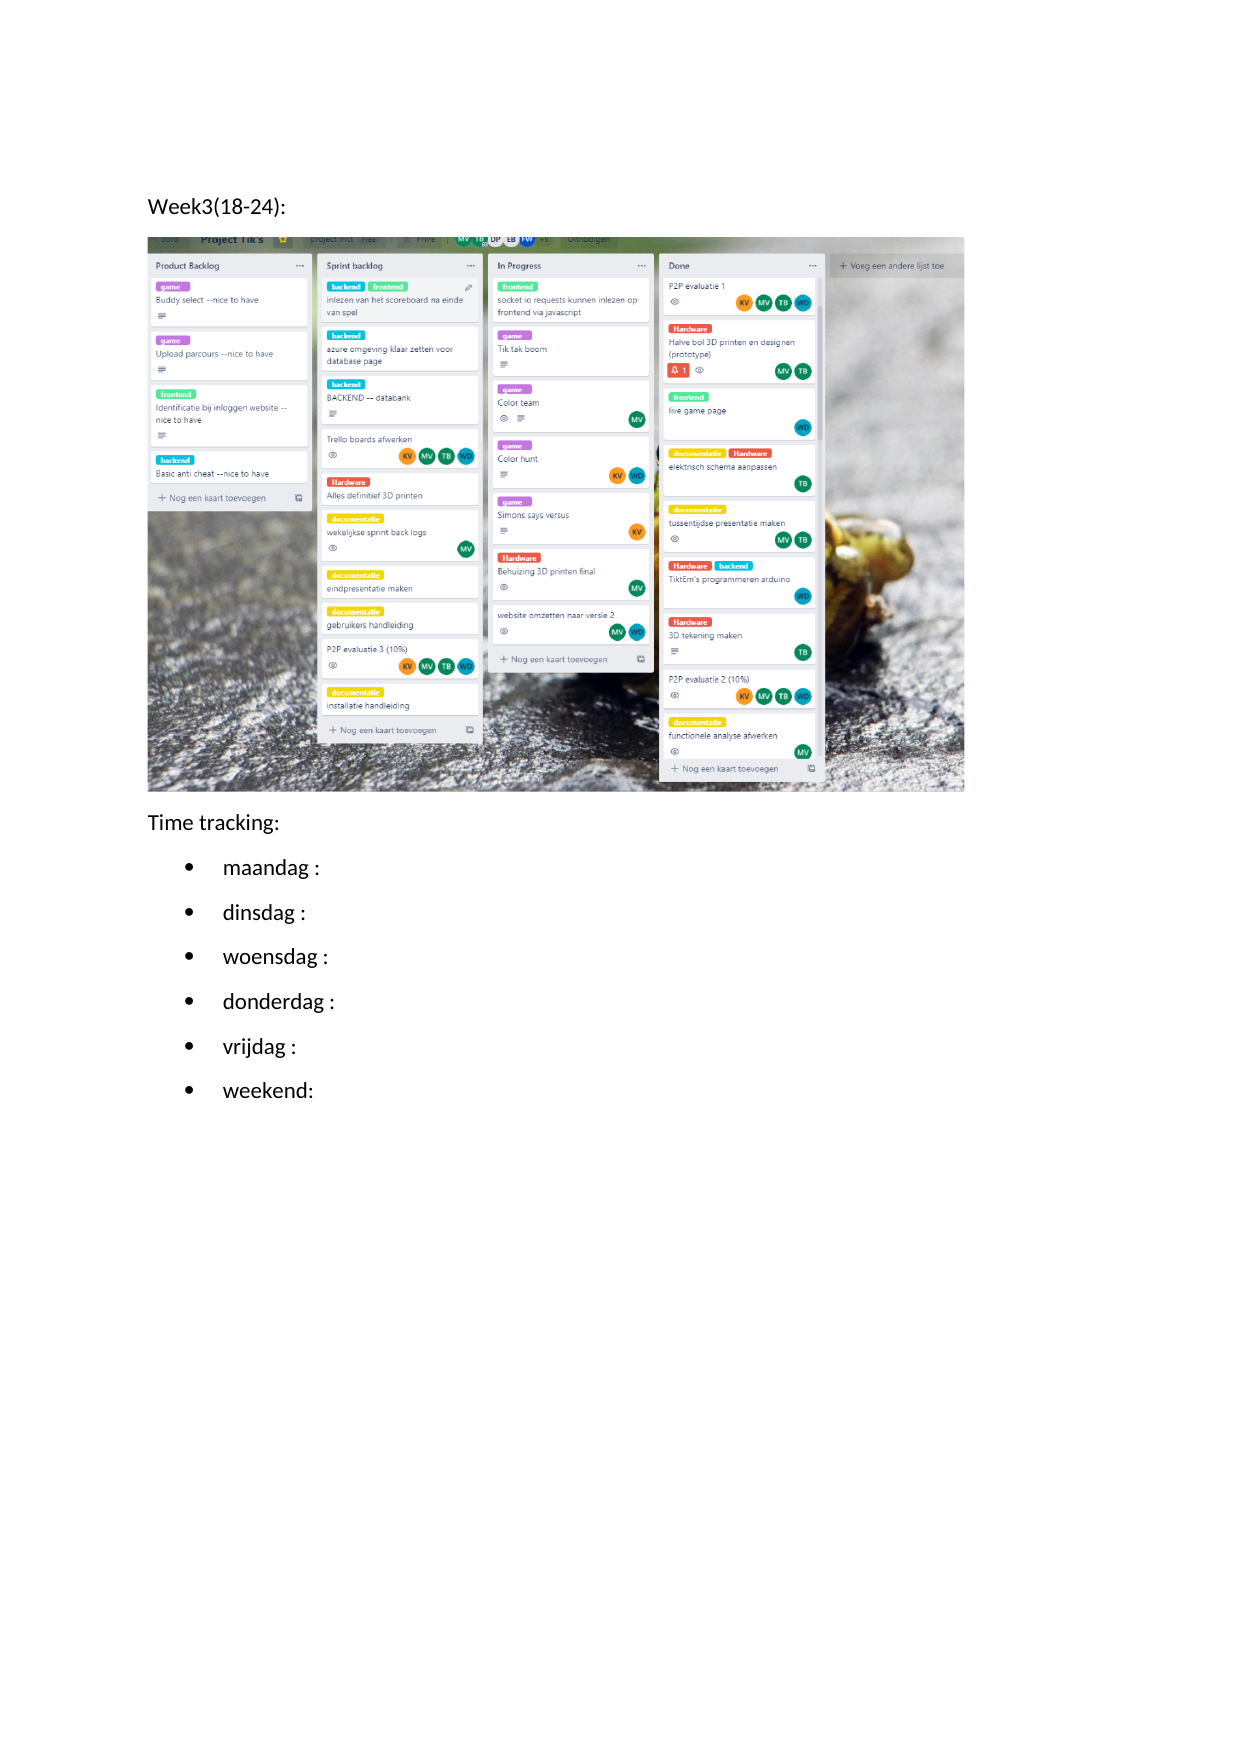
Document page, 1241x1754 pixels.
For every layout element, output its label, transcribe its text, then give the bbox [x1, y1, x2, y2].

list maandag : [185, 853, 1093, 881]
list woensdag : [185, 942, 1093, 971]
list weekend: [185, 1077, 1093, 1104]
list dinsdag : [185, 898, 1093, 926]
list vrijdag : [185, 1032, 1093, 1060]
text Time tracking: [148, 808, 1093, 836]
list donderdag : [185, 987, 1093, 1015]
text Week3(18-24): [148, 192, 1093, 220]
